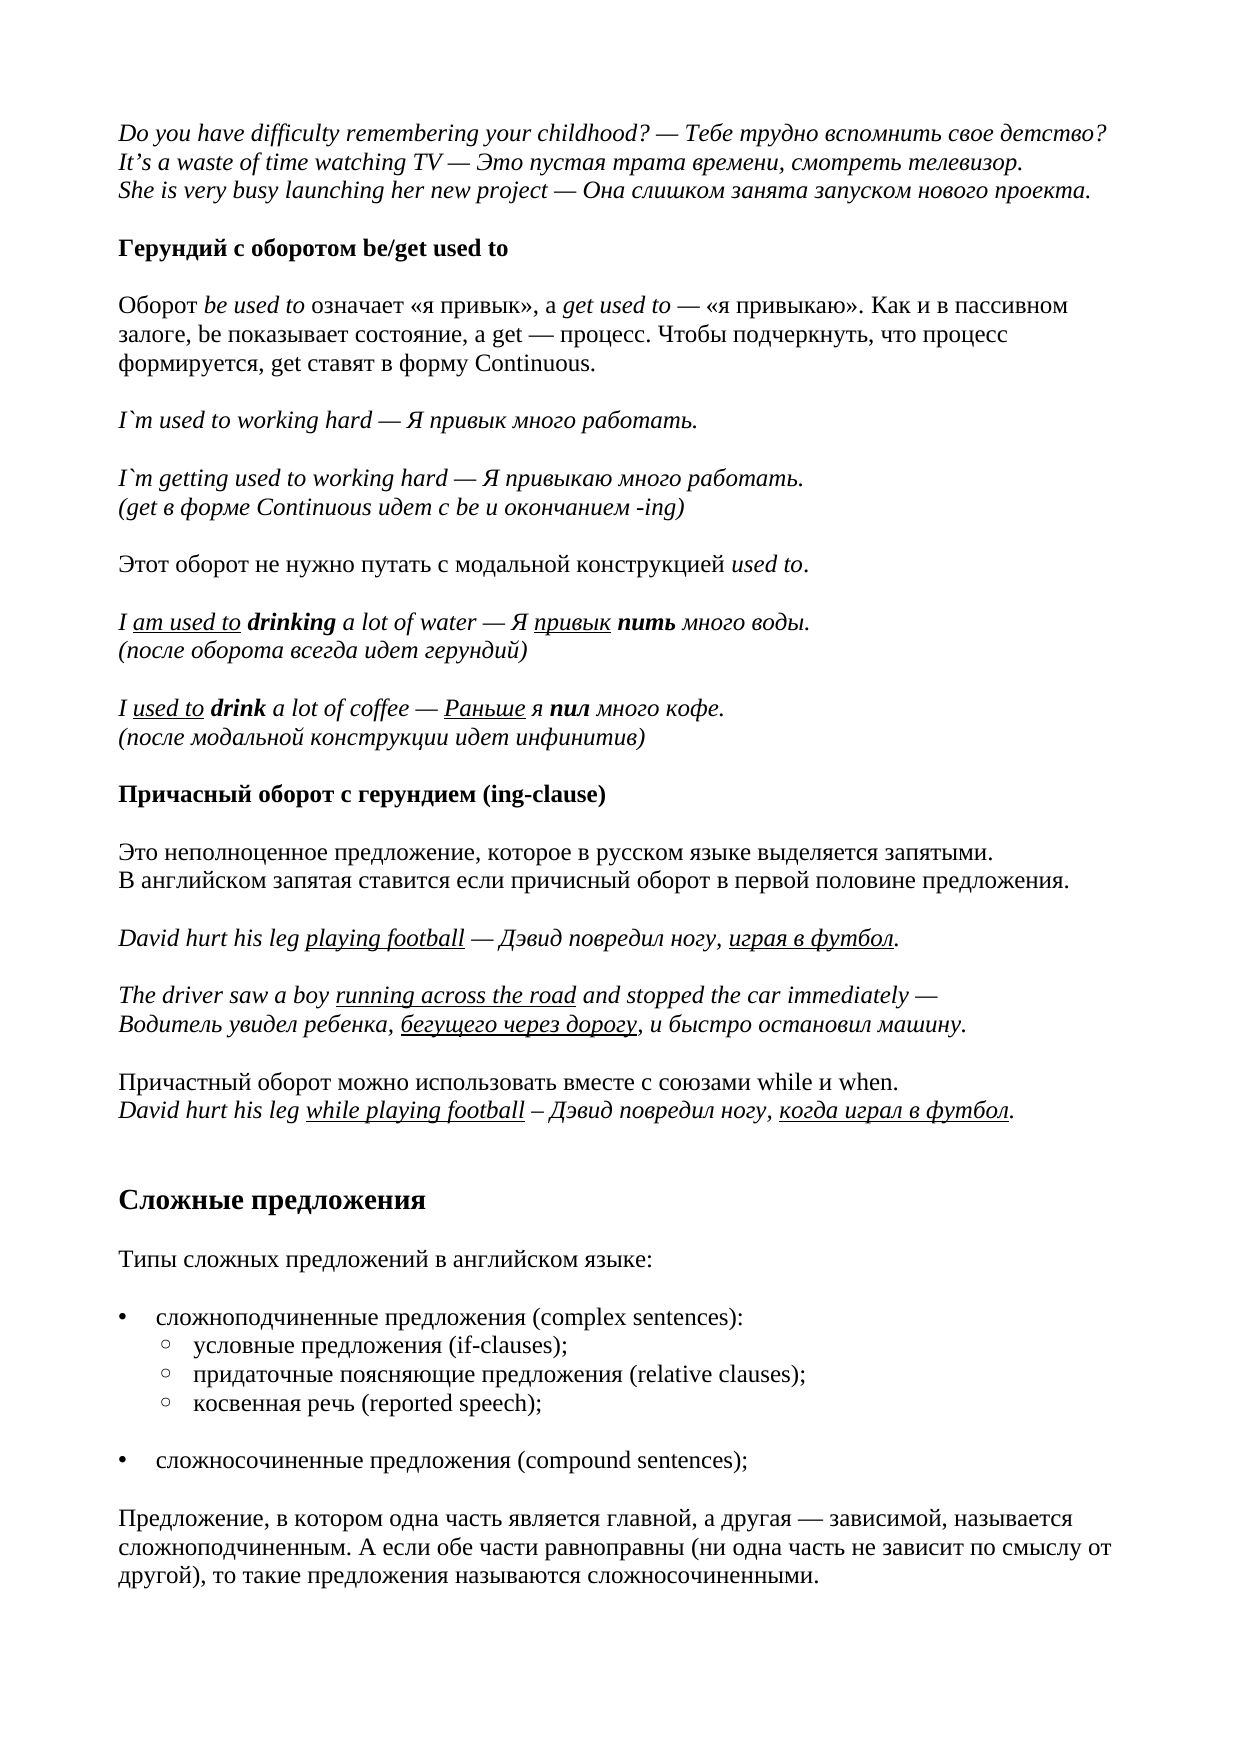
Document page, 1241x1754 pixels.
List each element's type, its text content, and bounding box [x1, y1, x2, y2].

list сложносочиненные предложения (compound sentences); [118, 1445, 1122, 1474]
text Герундий с оборотом be/get used to [118, 233, 1122, 262]
text The driver saw a boy running across the road and stopped the car immediately — [118, 981, 1122, 1009]
text I`m used to working hard — Я привык много работать. [118, 406, 1122, 434]
text She is very busy launching her new project — Она слишком занята запуском нового проекта. [118, 176, 1122, 204]
text Do you have difficulty remembering your childhood? — Тебе трудно вспомнить свое детство? [118, 118, 1122, 147]
text Предложение, в котором одна часть является главной, а другая — зависимой, называется сложноподчиненным. А если обе части равноправны (ни одна часть не зависит по смыслу от другой), то такие предложения называются сложносочиненными. [118, 1503, 1122, 1589]
text (get в форме Continuous идет с be и окончанием -ing) [118, 492, 1122, 521]
text I`m getting used to working hard — Я привыкаю много работать. [118, 463, 1122, 492]
text David hurt his leg playing football — Дэвид повредил ногу, играя в футбол. [118, 923, 1122, 952]
text Водитель увидел ребенка, бегущего через дорогу, и быстро остановил машину. [118, 1009, 1122, 1038]
text It’s a waste of time watching TV — Это пустая трата времени, смотреть телевизор. [118, 147, 1122, 176]
text David hurt his leg while playing football – Дэвид повредил ногу, когда играл в футбол. [118, 1096, 1122, 1124]
list условные предложения (if-clauses); [156, 1330, 1122, 1359]
text Этот оборот не нужно путать с модальной конструкцией used to. [118, 549, 1122, 578]
list косвенная речь (reported speech); [156, 1388, 1122, 1417]
text Типы сложных предложений в английском языке: [118, 1244, 1122, 1273]
text Оборот be used to означает «я привык», а get used to — «я привыкаю». Как и в пассивном залоге, be показывает состояние, а get — процесс. Чтобы подчеркнуть, что процесс формируется, get ставят в форму Continuous. [118, 291, 1122, 377]
text Причасный оборот с герундием (ing-clause) [118, 779, 1122, 808]
text I used to drink a lot of coffee — Раньше я пил много кофе. [118, 693, 1122, 722]
text Это неполноценное предложение, которое в русском языке выделяется запятыми. [118, 837, 1122, 866]
text Сложные предложения [118, 1182, 1122, 1215]
list придаточные поясняющие предложения (relative clauses); [156, 1359, 1122, 1388]
text Причастный оборот можно использовать вместе с союзами while и when. [118, 1067, 1122, 1096]
text В английском запятая ставится если причисный оборот в первой половине предложения. [118, 866, 1122, 894]
text I am used to drinking a lot of water — Я привык пить много воды. [118, 607, 1122, 636]
text (после модальной конструкции идет инфинитив) [118, 722, 1122, 751]
text (после оборота всегда идет герундий) [118, 636, 1122, 664]
list сложноподчиненные предложения (complex sentences): [118, 1302, 1122, 1330]
